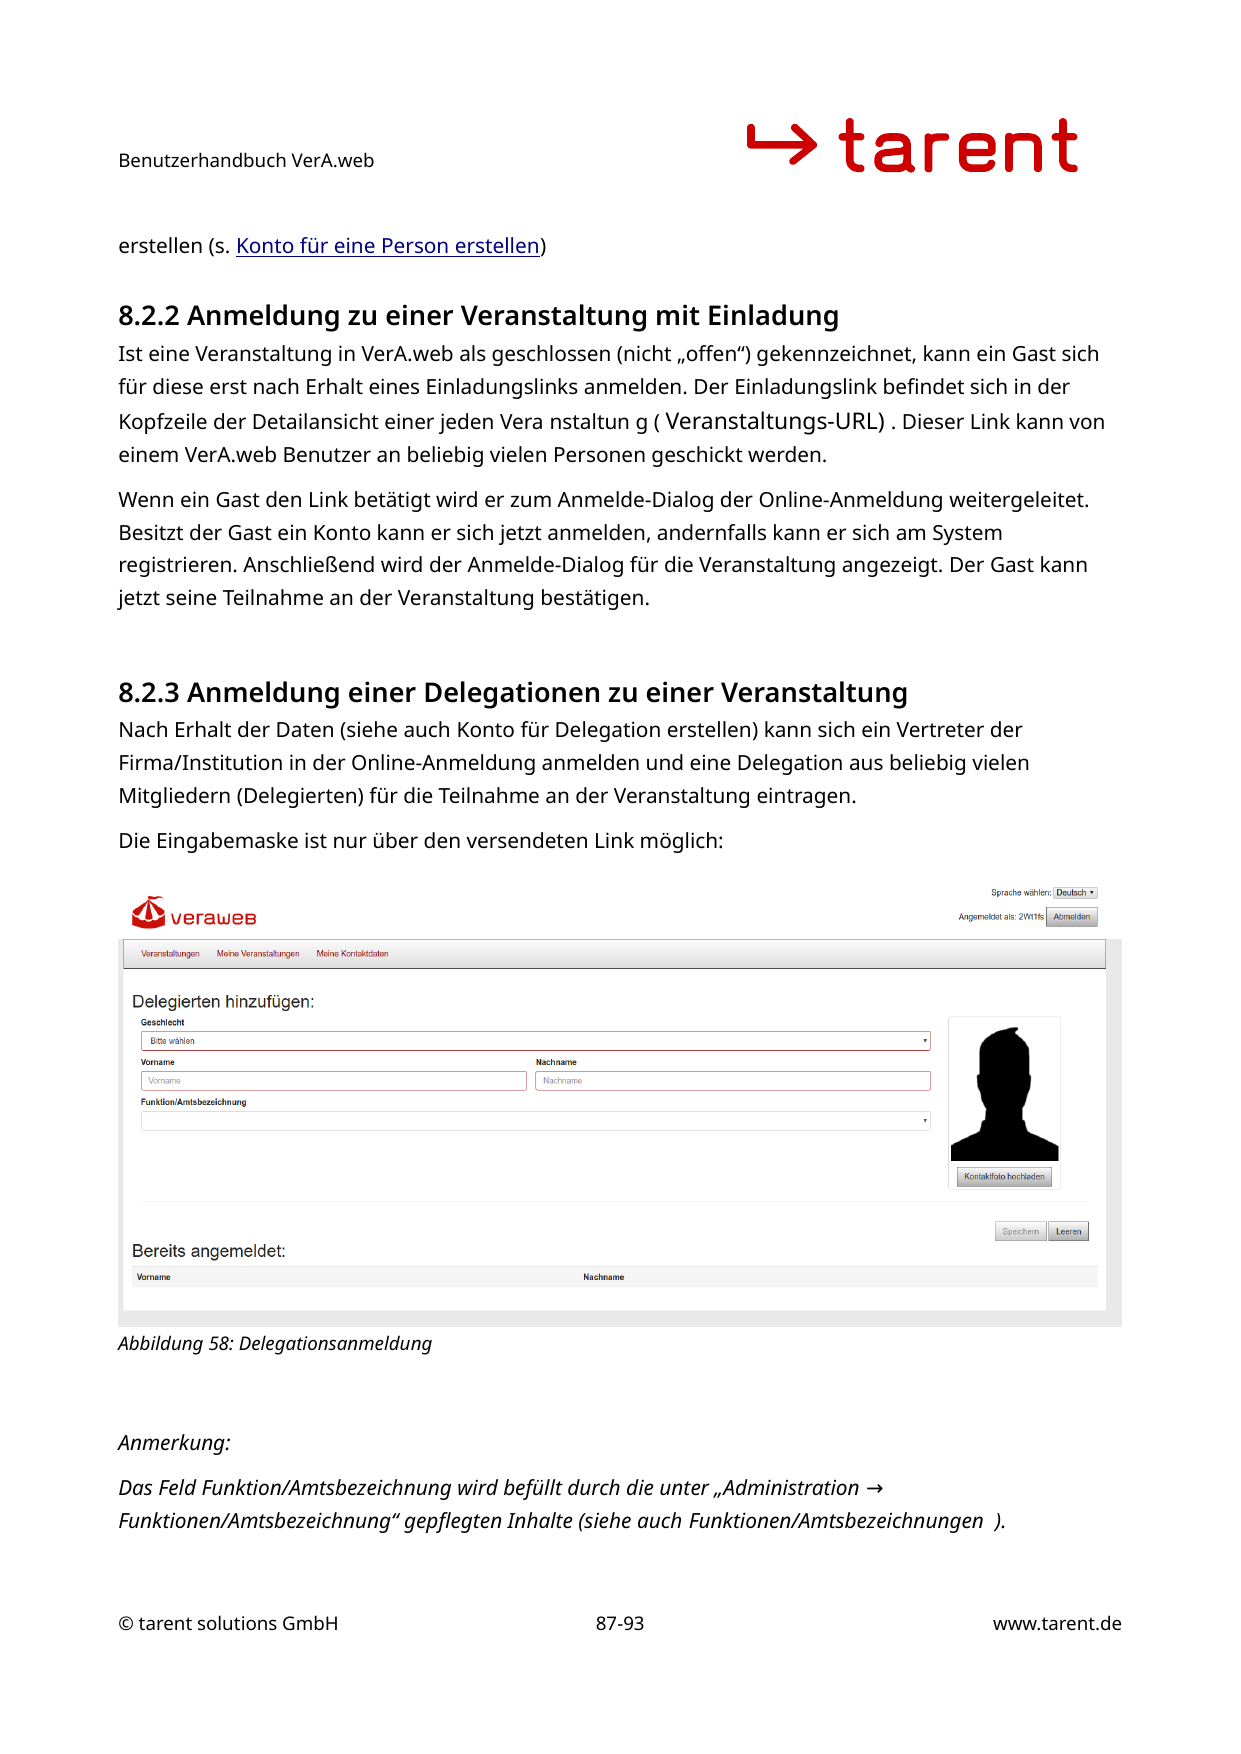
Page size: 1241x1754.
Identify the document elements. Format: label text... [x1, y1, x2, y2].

subtitle Anmeldung einer Delegationen zu einer Veranstaltung [118, 673, 1122, 710]
text Wenn ein Gast den Link betätigt wird er zum Anmelde-Dialog der Online-Anmeldung weitergeleitet. Besitzt der Gast ein Konto kann er sich jetzt anmelden, andernfalls kann er sich am System registrieren. Anschließend wird der Anmelde-Dialog für die Veranstaltung angezeigt. Der Gast kann jetzt seine Teilnahme an der Veranstaltung bestätigen. [118, 485, 1122, 612]
text Das Feld Funktion/Amtsbezeichnung wird befüllt durch die unter „Administration → Funktionen/Amtsbezeichnung“ gepflegten Inhalte (siehe auch Funktionen/Amtsbezeichnungen ). [118, 1473, 1122, 1534]
picture [118, 883, 1122, 1327]
text Anmerkung: [118, 1428, 1122, 1457]
text Die Eingabemaske ist nur über den versendeten Link möglich: [118, 826, 1122, 854]
text Ist eine Veranstaltung in VerA.web als geschlossen (nicht „offen“) gekennzeichnet, kann ein Gast sich für diese erst nach Erhalt eines Einladungslinks anmelden. Der Einladungslink befindet sich in der Kopfzeile der Detailansicht einer jeden Vera nstaltun g ( Veranstaltungs-URL) . Dieser Link kann von einem VerA.web Benutzer an beliebig vielen Personen geschickt werden. [118, 339, 1122, 469]
text Nach Erhalt der Daten (siehe auch Konto für Delegation erstellen) kann sich ein Vertreter der Firma/Institution in der Online-Anmeldung anmelden und eine Delegation aus beliebig vielen Mitgliedern (Delegierten) für die Teilnahme an der Veranstaltung eintragen. [118, 716, 1122, 809]
subtitle Anmeldung zu einer Veranstaltung mit Einladung [118, 297, 1122, 334]
text erstellen (s. Konto für eine Person erstellen) [118, 232, 1122, 260]
text Abbildung 58: Delegationsanmeldung [118, 1327, 1122, 1356]
